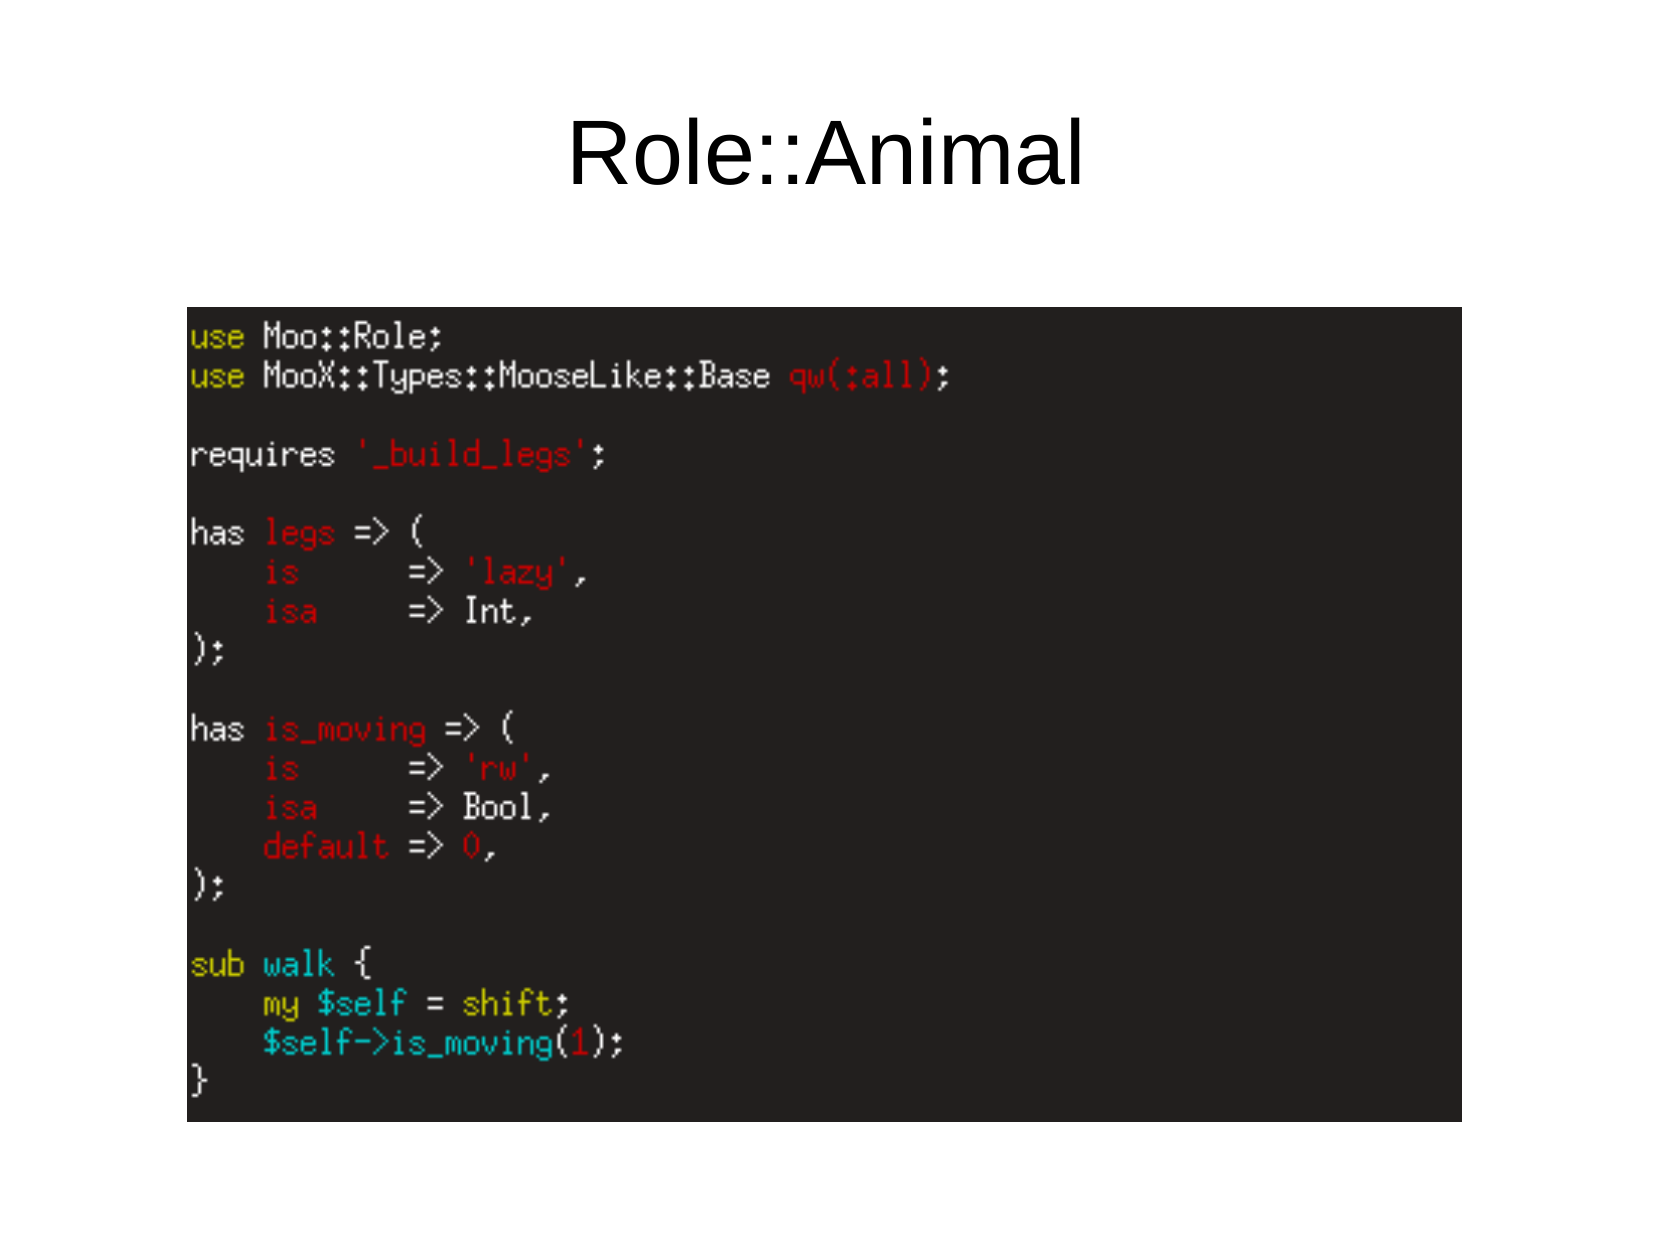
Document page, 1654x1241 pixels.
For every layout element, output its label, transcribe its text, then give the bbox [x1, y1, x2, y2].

title Role::Animal [82, 49, 1571, 257]
picture [187, 307, 1462, 1123]
